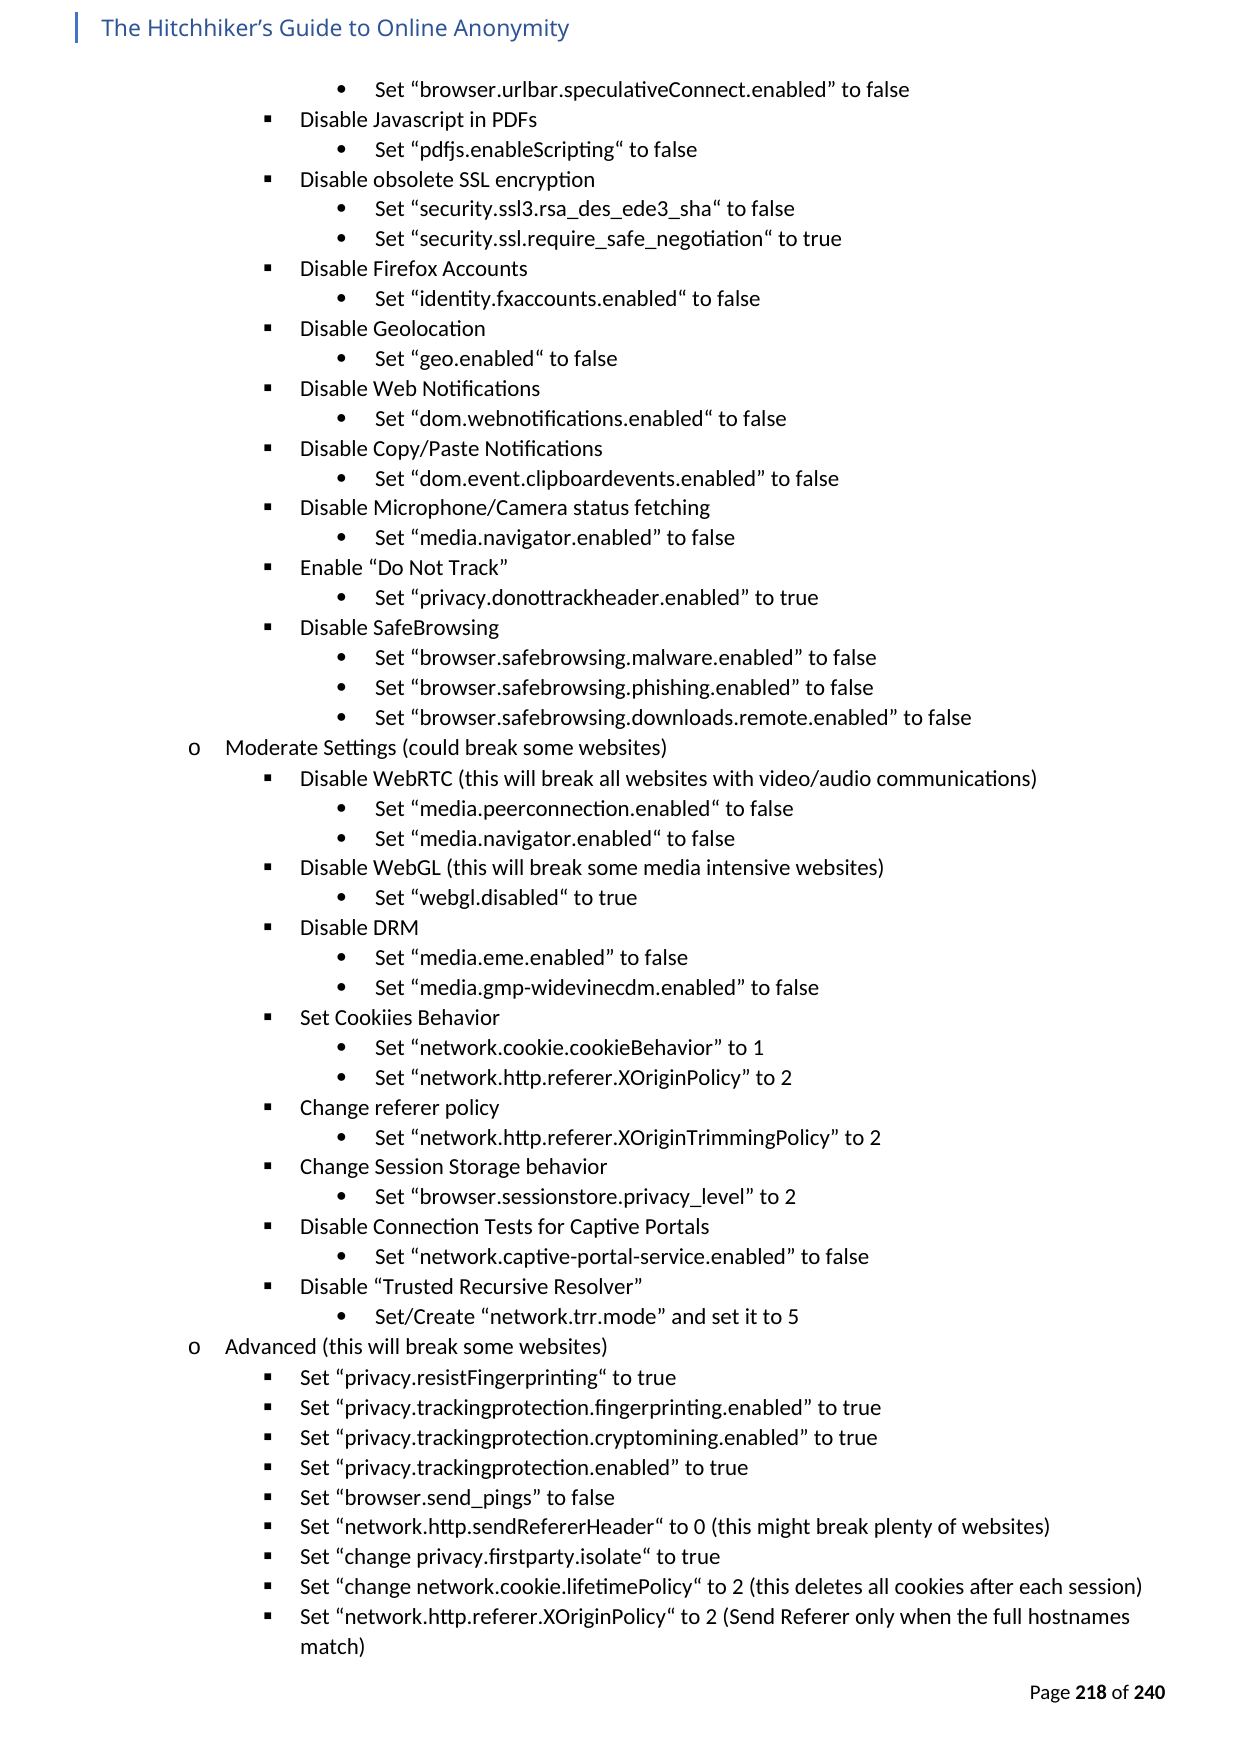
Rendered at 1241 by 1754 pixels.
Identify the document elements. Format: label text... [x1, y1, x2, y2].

list Set “media.peerconnection.enabled“ to false [337, 794, 1165, 822]
list Disable Web Notifications [262, 374, 1165, 402]
list Disable obsolete SSL encryption [262, 165, 1165, 193]
list Disable Copy/Paste Notifications [262, 434, 1165, 462]
list Change referer policy [262, 1093, 1165, 1121]
list Set/Create “network.trr.mode” and set it to 5 [337, 1302, 1165, 1330]
list Set “webgl.disabled“ to true [337, 883, 1165, 911]
list Set “network.http.referer.XOriginPolicy” to 2 [337, 1063, 1165, 1091]
list Moderate Settings (could break some websites) [187, 733, 1165, 762]
list Set “browser.safebrowsing.phishing.enabled” to false [337, 673, 1165, 701]
list Set “browser.safebrowsing.malware.enabled” to false [337, 643, 1165, 671]
list Set “media.navigator.enabled“ to false [337, 824, 1165, 852]
list Set “network.http.sendRefererHeader“ to 0 (this might break plenty of websites) [262, 1512, 1165, 1541]
list Set “change privacy.firstparty.isolate“ to true [262, 1542, 1165, 1570]
list Set “media.gmp-widevinecdm.enabled” to false [337, 973, 1165, 1001]
list Set Cookiies Behavior [262, 1003, 1165, 1031]
list Disable Javascript in PDFs [262, 105, 1165, 133]
list Set “security.ssl.require_safe_negotiation“ to true [337, 224, 1165, 252]
list Set “security.ssl3.rsa_des_ede3_sha“ to false [337, 194, 1165, 223]
list Set “network.http.referer.XOriginTrimmingPolicy” to 2 [337, 1123, 1165, 1151]
list Set “browser.send_pings” to false [262, 1483, 1165, 1511]
list Set “identity.fxaccounts.enabled“ to false [337, 284, 1165, 312]
list Disable Microphone/Camera status fetching [262, 493, 1165, 522]
list Disable “Trusted Recursive Resolver” [262, 1272, 1165, 1300]
list Set “media.eme.enabled” to false [337, 943, 1165, 971]
list Set “dom.event.clipboardevents.enabled” to false [337, 464, 1165, 492]
list Disable DRM [262, 913, 1165, 941]
list Change Session Storage behavior [262, 1152, 1165, 1181]
list Set “privacy.resistFingerprinting“ to true [262, 1363, 1165, 1391]
list Disable SafeBrowsing [262, 613, 1165, 641]
list Set “privacy.trackingprotection.cryptomining.enabled” to true [262, 1423, 1165, 1451]
list Set “pdfjs.enableScripting“ to false [337, 135, 1165, 163]
list Set “browser.urlbar.speculativeConnect.enabled” to false [337, 75, 1165, 103]
list Disable Geolocation [262, 314, 1165, 342]
list Set “network.captive-portal-service.enabled” to false [337, 1242, 1165, 1270]
list Disable WebGL (this will break some media intensive websites) [262, 853, 1165, 882]
list Set “privacy.trackingprotection.fingerprinting.enabled” to true [262, 1393, 1165, 1421]
list Set “privacy.donottrackheader.enabled” to true [337, 583, 1165, 611]
list Set “network.http.referer.XOriginPolicy“ to 2 (Send Referer only when the full hostnames match) [262, 1602, 1165, 1660]
list Advanced (this will break some websites) [187, 1332, 1165, 1361]
list Disable Firefox Accounts [262, 254, 1165, 282]
list Set “geo.enabled“ to false [337, 344, 1165, 372]
list Set “change network.cookie.lifetimePolicy“ to 2 (this deletes all cookies after each session) [262, 1572, 1165, 1600]
list Set “privacy.trackingprotection.enabled” to true [262, 1453, 1165, 1481]
list Set “media.navigator.enabled” to false [337, 523, 1165, 551]
list Disable Connection Tests for Captive Portals [262, 1212, 1165, 1240]
list Set “browser.safebrowsing.downloads.remote.enabled” to false [337, 703, 1165, 731]
list Enable “Do Not Track” [262, 553, 1165, 581]
list Set “dom.webnotifications.enabled“ to false [337, 404, 1165, 432]
list Disable WebRTC (this will break all websites with video/audio communications) [262, 764, 1165, 792]
list Set “browser.sessionstore.privacy_level” to 2 [337, 1182, 1165, 1210]
list Set “network.cookie.cookieBehavior” to 1 [337, 1033, 1165, 1061]
